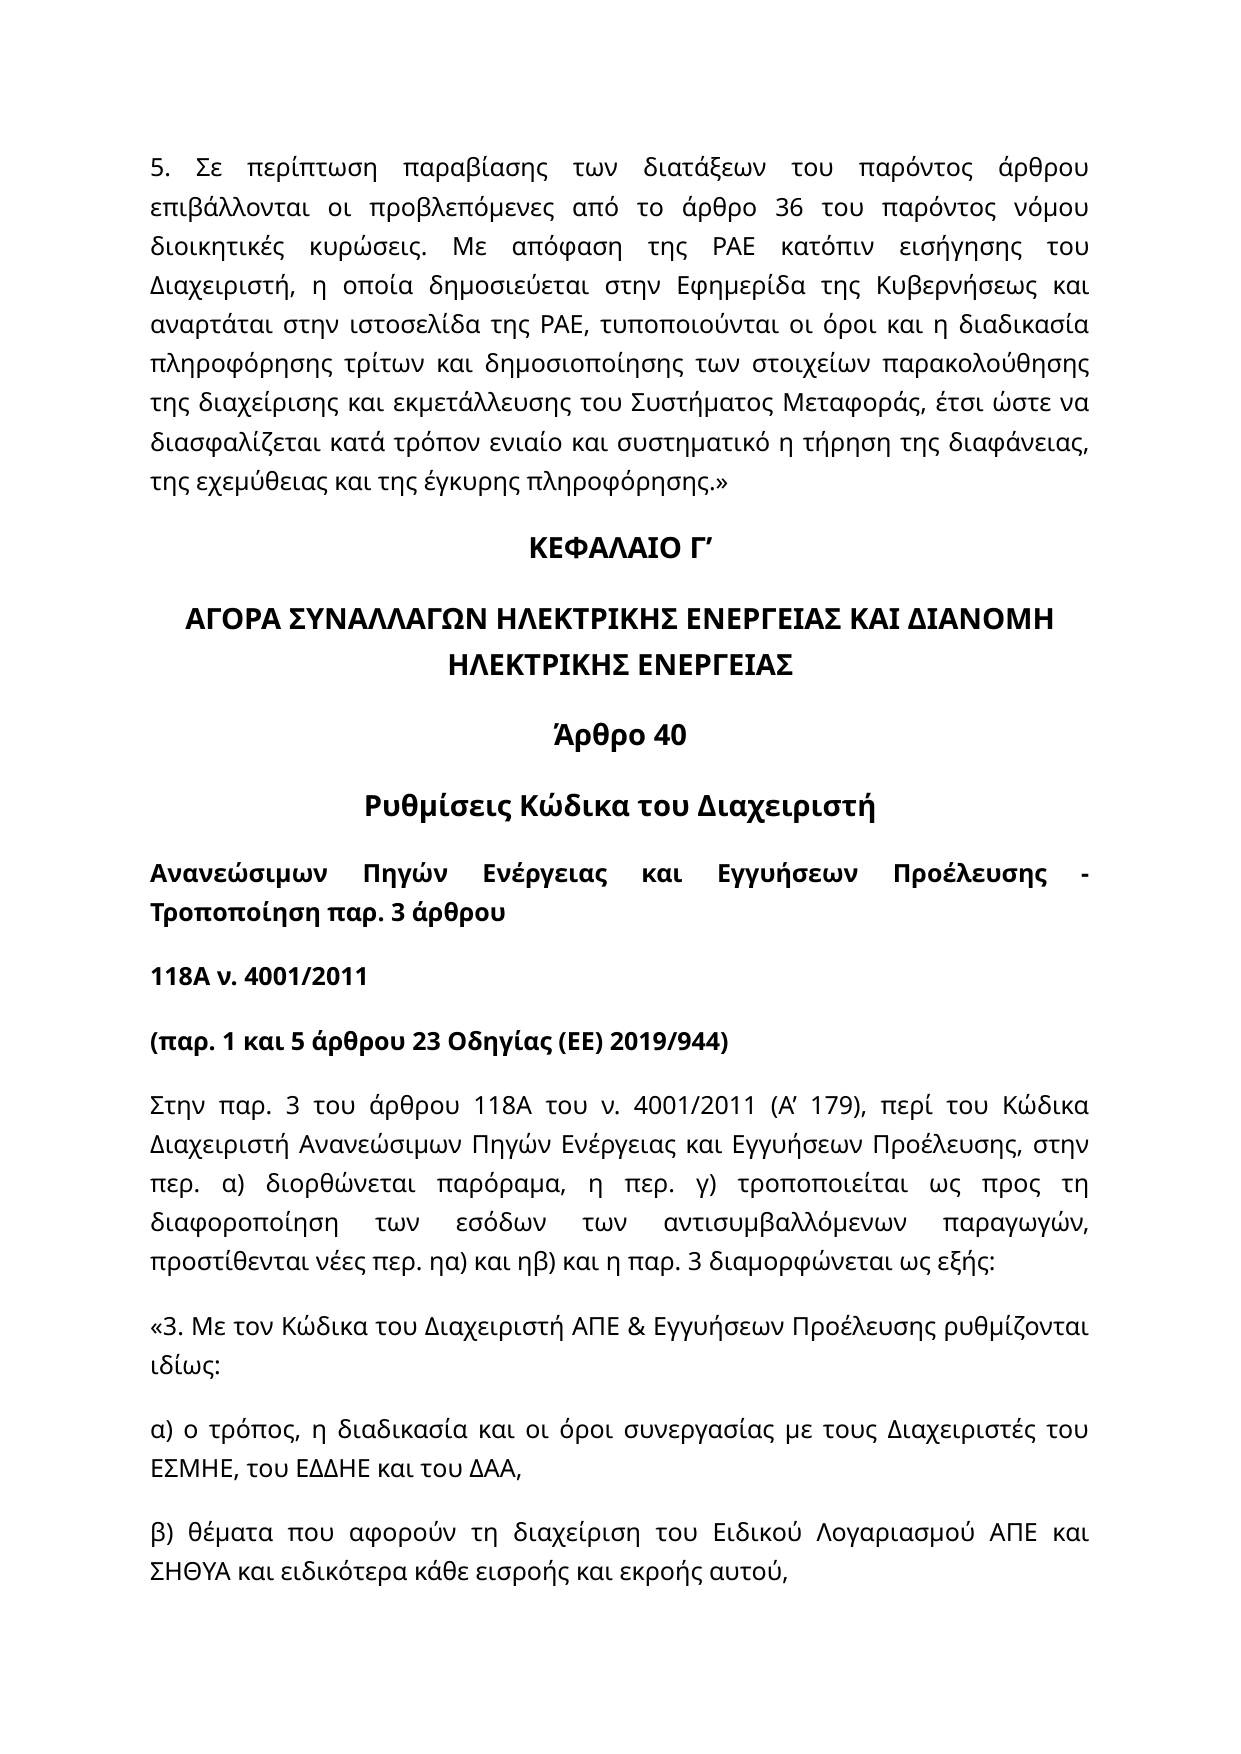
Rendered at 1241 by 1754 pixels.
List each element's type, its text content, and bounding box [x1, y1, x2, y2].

subtitle Ρυθμίσεις Κώδικα του Διαχειριστή [150, 785, 1090, 825]
text α) ο τρόπος, η διαδικασία και οι όροι συνεργασίας με τους Διαχειριστές του ΕΣΜΗΕ, του ΕΔΔΗΕ και του ΔΑΑ, [150, 1411, 1090, 1485]
text (παρ. 1 και 5 άρθρου 23 Οδηγίας (ΕΕ) 2019/944) [150, 1023, 1090, 1057]
text β) θέματα που αφορούν τη διαχείριση του Ειδικού Λογαριασμού ΑΠΕ και ΣΗΘΥΑ και ειδικότερα κάθε εισροής και εκροής αυτού, [150, 1515, 1090, 1588]
text 118Α ν. 4001/2011 [150, 959, 1090, 993]
subtitle Άρθρο 40 [150, 714, 1090, 754]
text Στην παρ. 3 του άρθρου 118Α του ν. 4001/2011 (Α’ 179), περί του Κώδικα Διαχειριστή Ανανεώσιμων Πηγών Ενέργειας και Εγγυήσεων Προέλευσης, στην περ. α) διορθώνεται παρόραμα, η περ. γ) τροποποιείται ως προς τη διαφοροποίηση των εσόδων των αντισυμβαλλόμενων παραγωγών, προστίθενται νέες περ. ηα) και ηβ) και η παρ. 3 διαμορφώνεται ως εξής: [150, 1087, 1090, 1278]
text «3. Με τον Κώδικα του Διαχειριστή ΑΠΕ & Εγγυήσεων Προέλευσης ρυθμίζονται ιδίως: [150, 1308, 1090, 1381]
text 5. Σε περίπτωση παραβίασης των διατάξεων του παρόντος άρθρου επιβάλλονται οι προβλεπόμενες από το άρθρο 36 του παρόντος νόμου διοικητικές κυρώσεις. Με απόφαση της ΡΑΕ κατόπιν εισήγησης του Διαχειριστή, η οποία δημοσιεύεται στην Εφημερίδα της Κυβερνήσεως και αναρτάται στην ιστοσελίδα της ΡΑΕ, τυποποιούνται οι όροι και η διαδικασία πληροφόρησης τρίτων και δημοσιοποίησης των στοιχείων παρακολούθησης της διαχείρισης και εκμετάλλευσης του Συστήματος Μεταφοράς, έτσι ώστε να διασφαλίζεται κατά τρόπον ενιαίο και συστηματικό η τήρηση της διαφάνειας, της εχεμύθειας και της έγκυρης πληροφόρησης.» [150, 150, 1090, 497]
subtitle ΑΓΟΡΑ ΣΥΝΑΛΛΑΓΩΝ ΗΛΕΚΤΡΙΚΗΣ ΕΝΕΡΓΕΙΑΣ ΚΑΙ ΔΙΑΝΟΜΗ ΗΛΕΚΤΡΙΚΗΣ ΕΝΕΡΓΕΙΑΣ [150, 598, 1090, 683]
subtitle ΚΕΦΑΛΑΙΟ Γ’ [150, 527, 1090, 567]
text Ανανεώσιμων Πηγών Ενέργειας και Εγγυήσεων Προέλευσης - Τροποποίηση παρ. 3 άρθρου [150, 856, 1090, 929]
